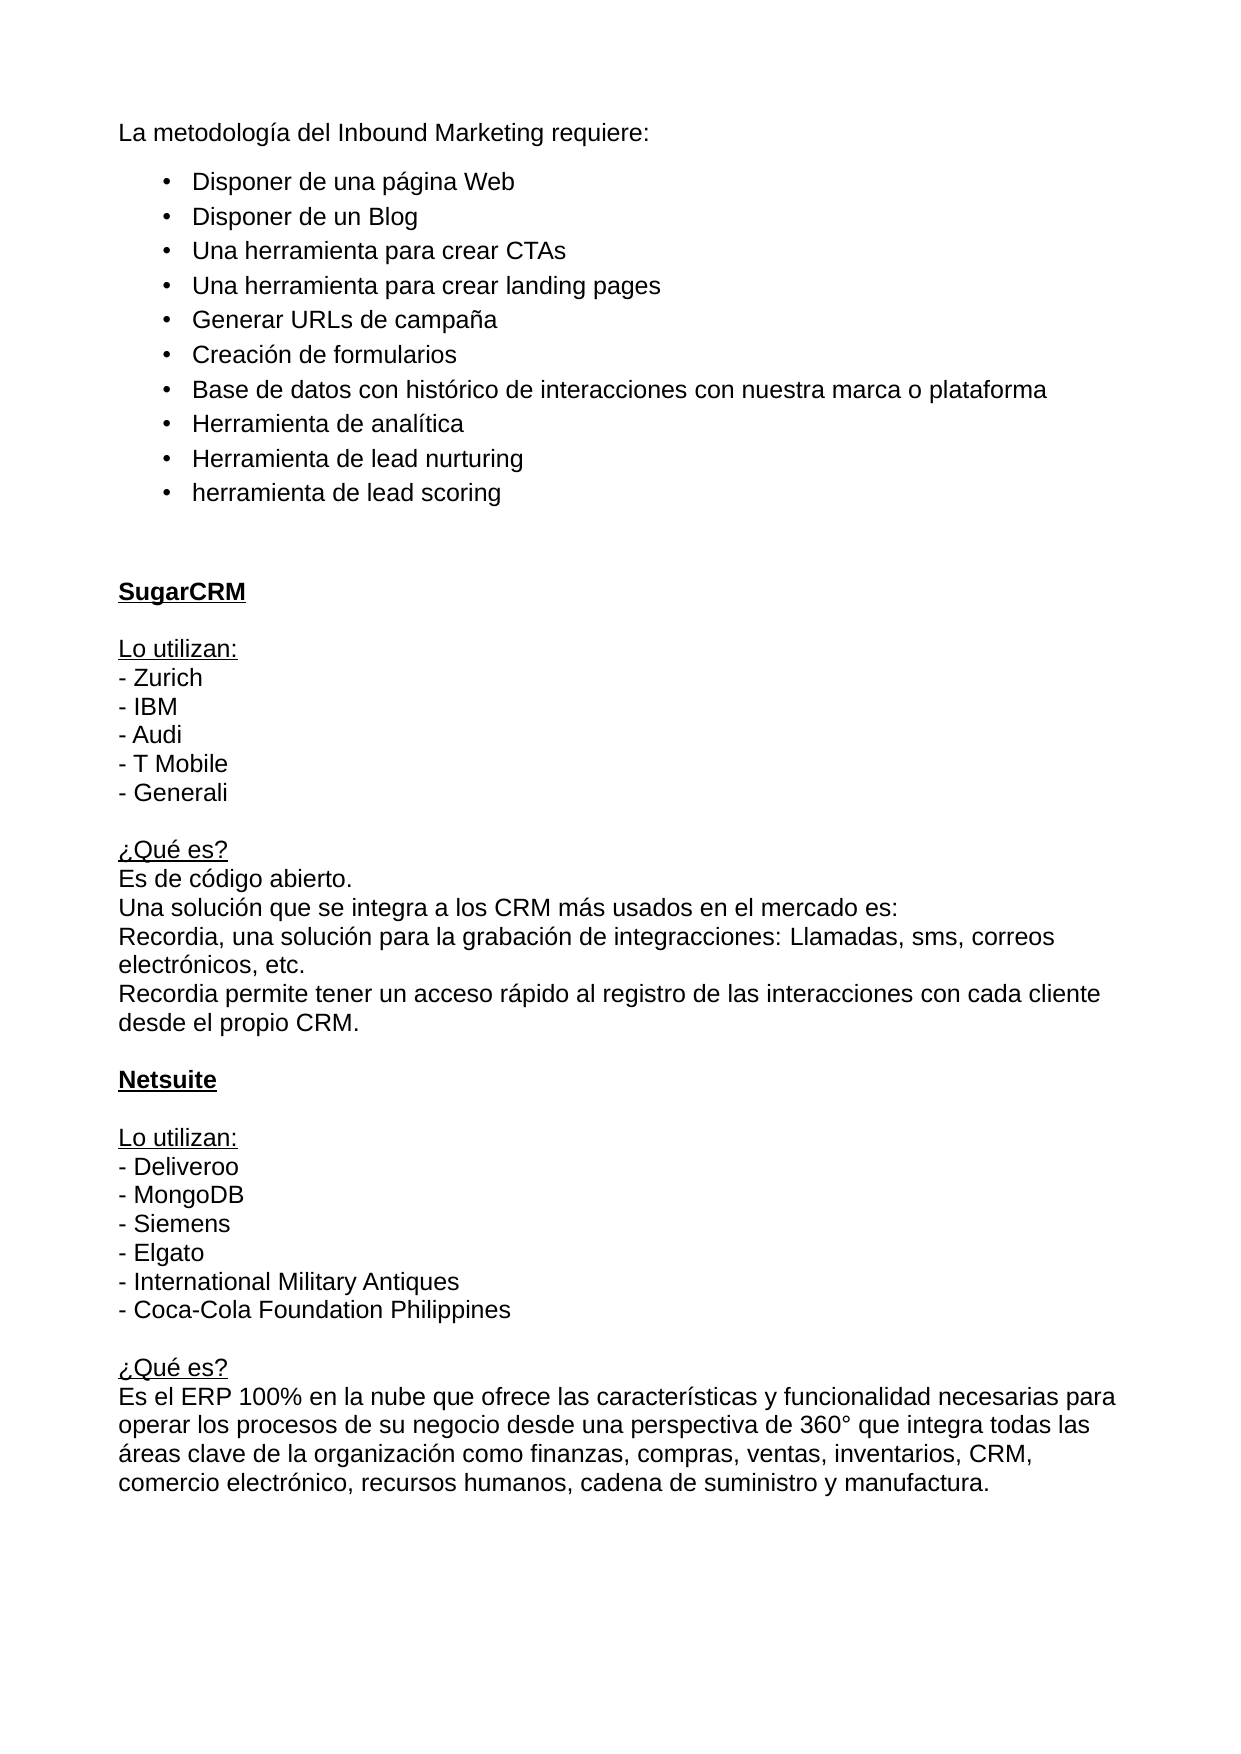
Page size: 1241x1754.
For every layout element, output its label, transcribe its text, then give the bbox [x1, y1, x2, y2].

text - Deliveroo [118, 1152, 1122, 1180]
text - IBM [118, 692, 1122, 720]
list Una herramienta para crear CTAs [162, 236, 1122, 265]
text La metodología del Inbound Marketing requiere: [118, 118, 1122, 147]
list Generar URLs de campaña [162, 306, 1122, 334]
text - T Mobile [118, 749, 1122, 778]
text ¿Qué es? [118, 1353, 1122, 1382]
list Disponer de un Blog [162, 202, 1122, 231]
text - Zurich [118, 663, 1122, 692]
list Herramienta de analítica [162, 409, 1122, 438]
text Lo utilizan: [118, 1123, 1122, 1152]
text - MongoDB [118, 1180, 1122, 1209]
text Es el ERP 100% en la nube que ofrece las características y funcionalidad necesarias para operar los procesos de su negocio desde una perspectiva de 360° que integra todas las áreas clave de la organización como finanzas, compras, ventas, inventarios, CRM, comercio electrónico, recursos humanos, cadena de suministro y manufactura. [118, 1382, 1122, 1497]
text Netsuite [118, 1065, 1122, 1094]
list Herramienta de lead nurturing [162, 444, 1122, 473]
text - Coca-Cola Foundation Philippines [118, 1295, 1122, 1324]
list Una herramienta para crear landing pages [162, 271, 1122, 300]
list Disponer de una página Web [162, 167, 1122, 196]
text Recordia permite tener un acceso rápido al registro de las interacciones con cada cliente desde el propio CRM. [118, 979, 1122, 1037]
text Recordia, una solución para la grabación de integracciones: Llamadas, sms, correos electrónicos, etc. [118, 922, 1122, 979]
text - Generali [118, 778, 1122, 807]
list herramienta de lead scoring [162, 478, 1122, 507]
list Base de datos con histórico de interacciones con nuestra marca o plataforma [162, 375, 1122, 403]
text ¿Qué es? [118, 835, 1122, 864]
text - International Military Antiques [118, 1267, 1122, 1295]
list Creación de formularios [162, 340, 1122, 369]
text Lo utilizan: [118, 634, 1122, 663]
text - Siemens [118, 1209, 1122, 1238]
text Una solución que se integra a los CRM más usados en el mercado es: [118, 893, 1122, 922]
text SugarCRM [118, 577, 1122, 605]
text - Audi [118, 720, 1122, 749]
text Es de código abierto. [118, 864, 1122, 893]
text - Elgato [118, 1238, 1122, 1267]
